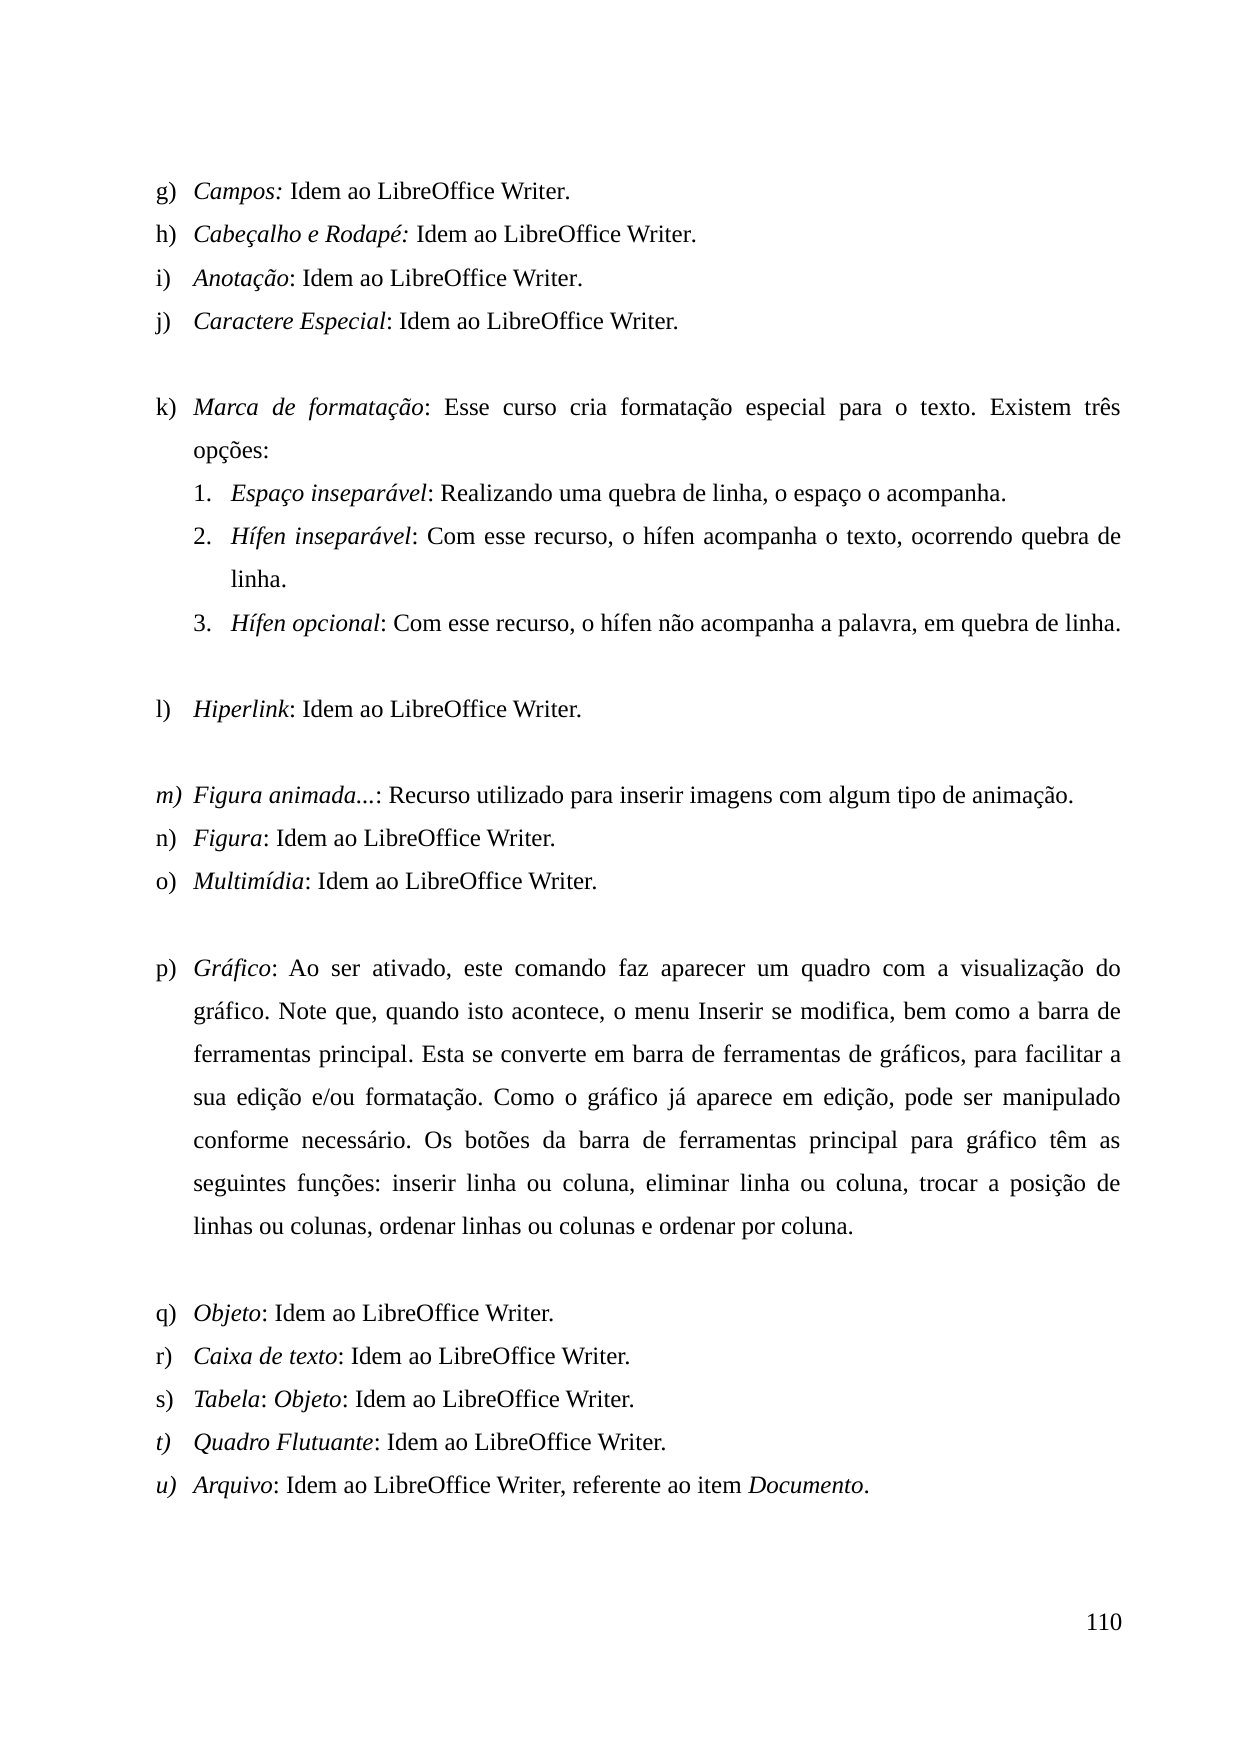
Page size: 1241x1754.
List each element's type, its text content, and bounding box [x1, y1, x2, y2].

list Figura: Idem ao LibreOffice Writer. [156, 823, 1122, 852]
list Campos: Idem ao LibreOffice Writer. [156, 176, 1122, 205]
list Hiperlink: Idem ao LibreOffice Writer. [156, 694, 1122, 723]
list Quadro Flutuante: Idem ao LibreOffice Writer. [156, 1427, 1122, 1456]
list Hífen opcional: Com esse recurso, o hífen não acompanha a palavra, em quebra de linha. [193, 608, 1122, 636]
list Caixa de texto: Idem ao LibreOffice Writer. [156, 1341, 1122, 1369]
list Gráfico: Ao ser ativado, este comando faz aparecer um quadro com a visualização do gráfico. Note que, quando isto acontece, o menu Inserir se modifica, bem como a barra de ferramentas principal. Esta se converte em barra de ferramentas de gráficos, para facilitar a sua edição e/ou formatação. Como o gráfico já aparece em edição, pode ser manipulado conforme necessário. Os botões da barra de ferramentas principal para gráfico têm as seguintes funções: inserir linha ou coluna, eliminar linha ou coluna, trocar a posição de linhas ou colunas, ordenar linhas ou colunas e ordenar por coluna. [156, 953, 1122, 1240]
list Caractere Especial: Idem ao LibreOffice Writer. [156, 306, 1122, 334]
list Marca de formatação: Esse curso cria formatação especial para o texto. Existem três opções: [156, 392, 1122, 464]
list Figura animada...: Recurso utilizado para inserir imagens com algum tipo de animação. [156, 780, 1122, 809]
list Espaço inseparável: Realizando uma quebra de linha, o espaço o acompanha. [193, 478, 1122, 507]
list Hífen inseparável: Com esse recurso, o hífen acompanha o texto, ocorrendo quebra de linha. [193, 521, 1122, 593]
list Arquivo: Idem ao LibreOffice Writer, referente ao item Documento. [156, 1470, 1122, 1499]
list Anotação: Idem ao LibreOffice Writer. [156, 263, 1122, 291]
list Objeto: Idem ao LibreOffice Writer. [156, 1298, 1122, 1326]
list Multimídia: Idem ao LibreOffice Writer. [156, 866, 1122, 895]
list Tabela: Objeto: Idem ao LibreOffice Writer. [156, 1384, 1122, 1413]
list Cabeçalho e Rodapé: Idem ao LibreOffice Writer. [156, 219, 1122, 248]
